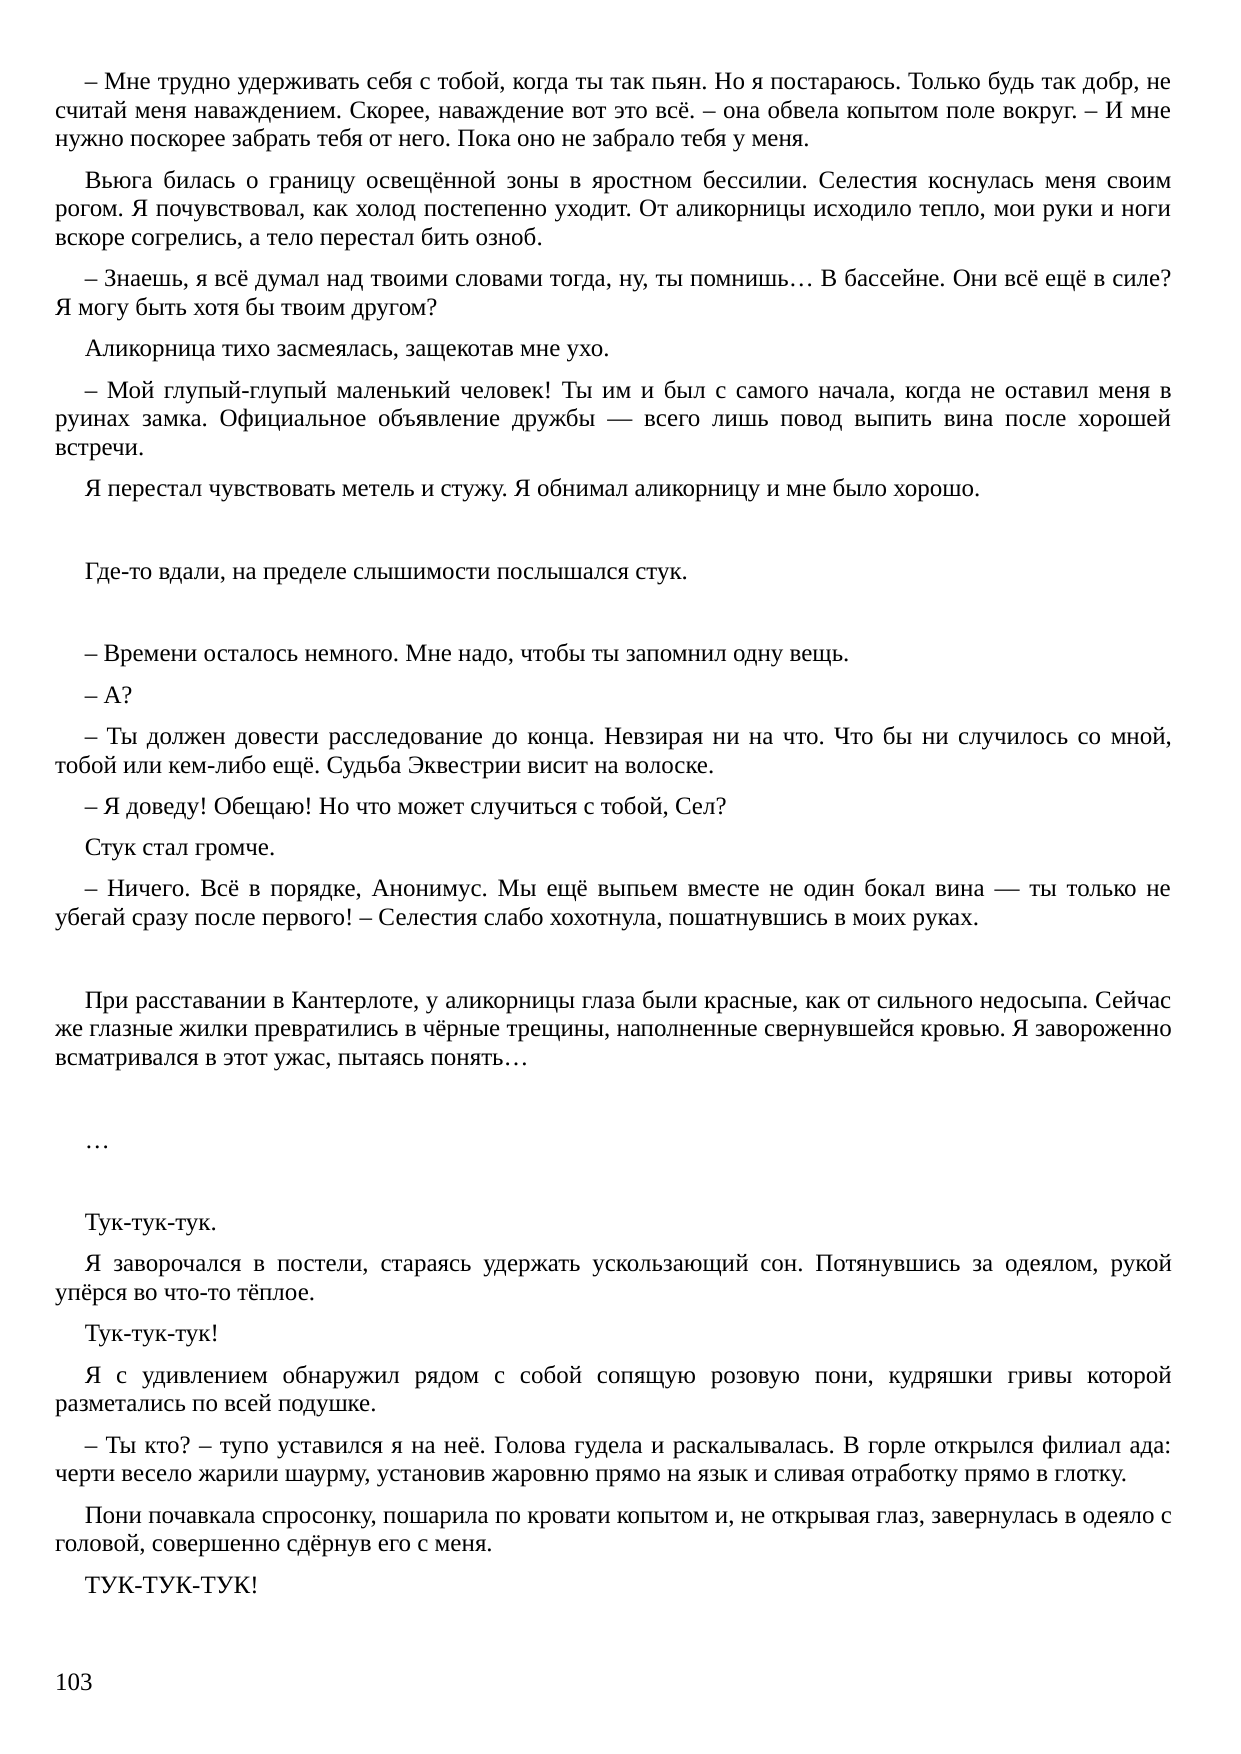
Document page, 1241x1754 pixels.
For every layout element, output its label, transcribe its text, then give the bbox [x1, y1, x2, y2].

text – Ты должен довести расследование до конца. Невзирая ни на что. Что бы ни случилось со мной, тобой или кем-либо ещё. Судьба Эквестрии висит на волоске. [55, 721, 1173, 778]
text Вьюга билась о границу освещённой зоны в яростном бессилии. Селестия коснулась меня своим рогом. Я почувствовал, как холод постепенно уходит. От аликорницы исходило тепло, мои руки и ноги вскоре согрелись, а тело перестал бить озноб. [55, 165, 1173, 251]
text Где-то вдали, на пределе слышимости послышался стук. [55, 556, 1173, 585]
text – Ничего. Всё в порядке, Анонимус. Мы ещё выпьем вместе не один бокал вина — ты только не убегай сразу после первого! – Селестия слабо хохотнула, пошатнувшись в моих руках. [55, 873, 1173, 931]
text Я с удивлением обнаружил рядом с собой сопящую розовую пони, кудряшки гривы которой разметались по всей подушке. [55, 1360, 1173, 1417]
text Я перестал чувствовать метель и стужу. Я обнимал аликорницу и мне было хорошо. [55, 473, 1173, 502]
text При расставании в Кантерлоте, у аликорницы глаза были красные, как от сильного недосыпа. Сейчас же глазные жилки превратились в чёрные трещины, наполненные свернувшейся кровью. Я завороженно всматривался в этот ужас, пытаясь понять… [55, 985, 1173, 1071]
text ТУК-ТУК-ТУК! [55, 1570, 1173, 1598]
text Тук-тук-тук! [55, 1318, 1173, 1347]
text … [55, 1125, 1173, 1153]
text – Знаешь, я всё думал над твоими словами тогда, ну, ты помнишь… В бассейне. Они всё ещё в силе? Я могу быть хотя бы твоим другом? [55, 263, 1173, 321]
text – Ты кто? – тупо уставился я на неё. Голова гудела и раскалывалась. В горле открылся филиал ада: черти весело жарили шаурму, установив жаровню прямо на язык и сливая отработку прямо в глотку. [55, 1430, 1173, 1487]
text – А? [55, 680, 1173, 708]
text Пони почавкала спросонку, пошарила по кровати копытом и, не открывая глаз, завернулась в одеяло с головой, совершенно сдёрнув его с меня. [55, 1500, 1173, 1557]
text – Я доведу! Обещаю! Но что может случиться с тобой, Сел? [55, 791, 1173, 820]
text Стук стал громче. [55, 832, 1173, 861]
text Аликорница тихо засмеялась, защекотав мне ухо. [55, 333, 1173, 362]
text – Времени осталось немного. Мне надо, чтобы ты запомнил одну вещь. [55, 638, 1173, 667]
text Я заворочался в постели, стараясь удержать ускользающий сон. Потянувшись за одеялом, рукой упёрся во что-то тёплое. [55, 1248, 1173, 1306]
text – Мне трудно удерживать себя с тобой, когда ты так пьян. Но я постараюсь. Только будь так добр, не считай меня наваждением. Скорее, наваждение вот это всё. – она обвела копытом поле вокруг. – И мне нужно поскорее забрать тебя от него. Пока оно не забрало тебя у меня. [55, 66, 1173, 152]
text Тук-тук-тук. [55, 1207, 1173, 1236]
text – Мой глупый-глупый маленький человек! Ты им и был с самого начала, когда не оставил меня в руинах замка. Официальное объявление дружбы — всего лишь повод выпить вина после хорошей встречи. [55, 375, 1173, 461]
